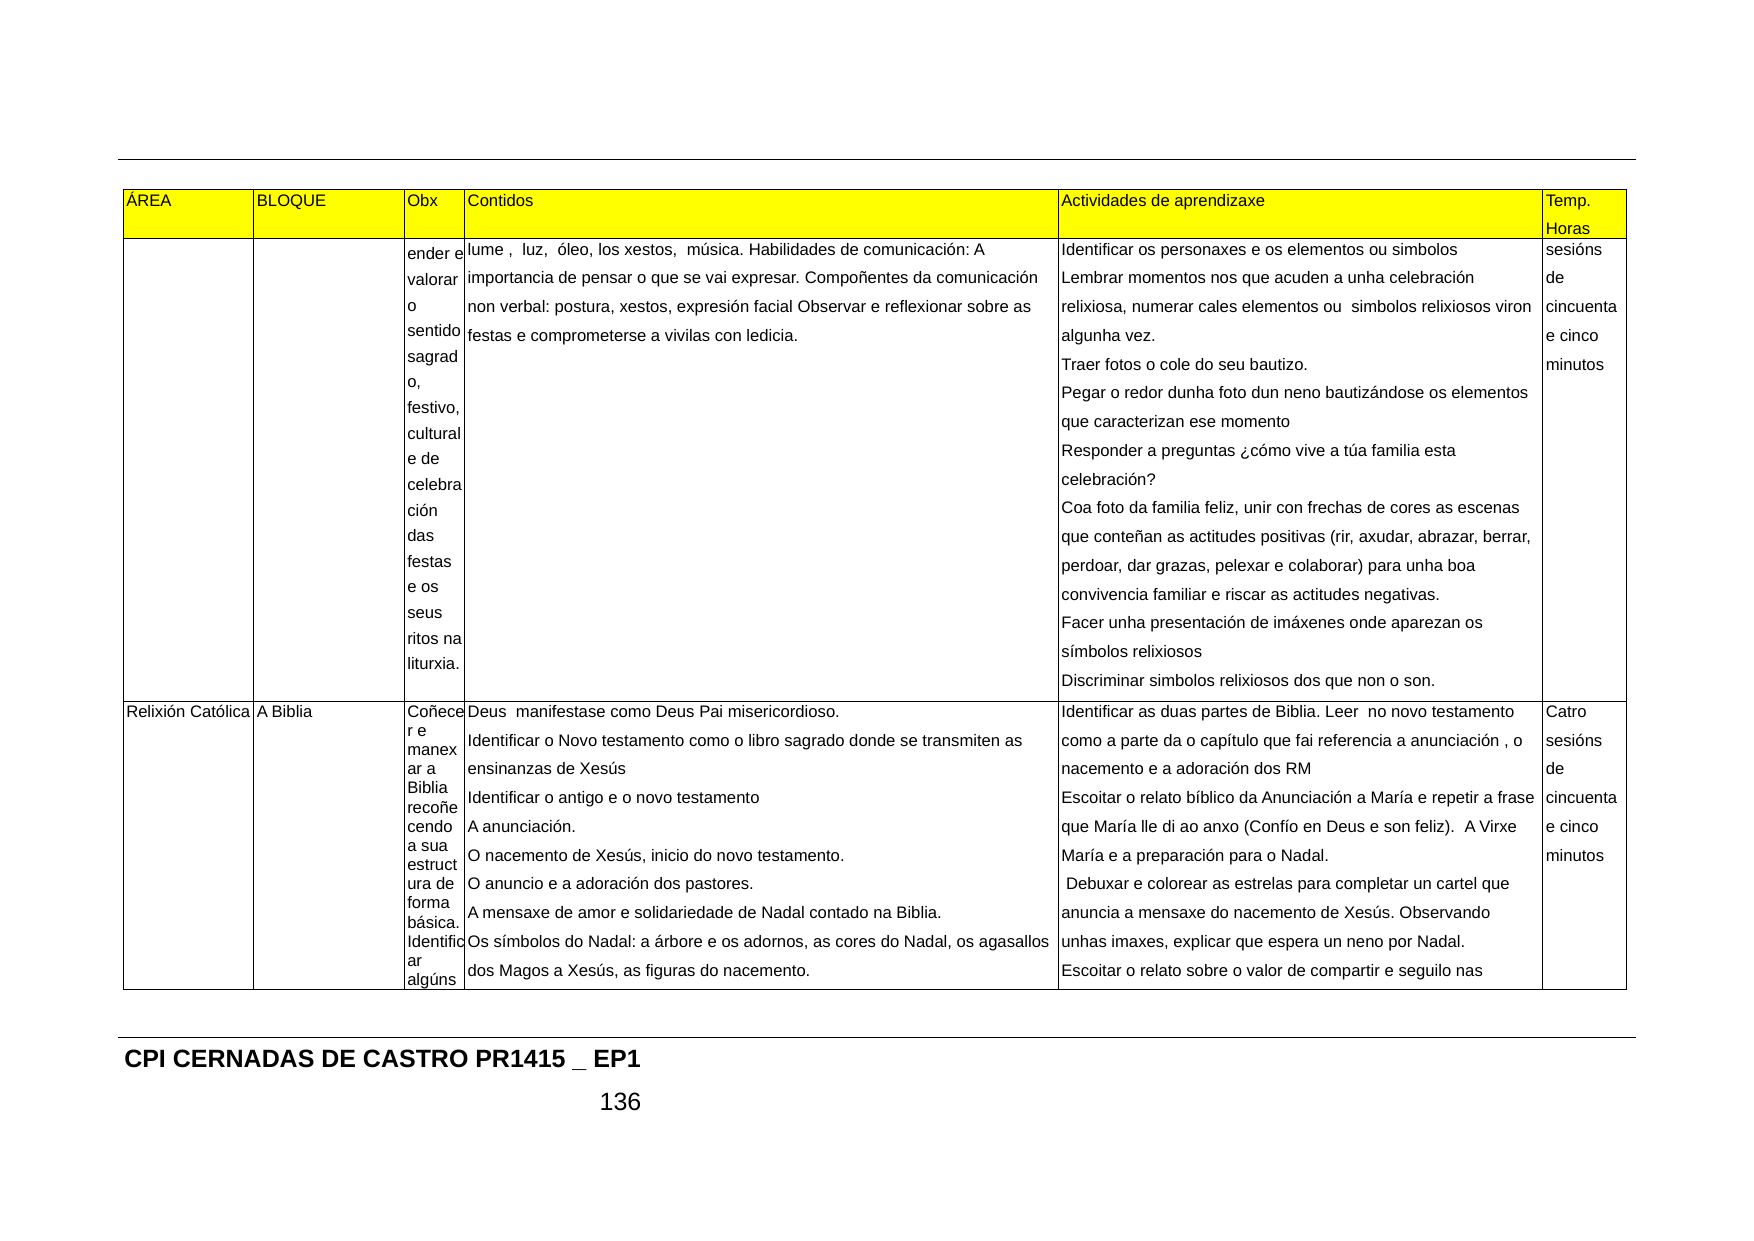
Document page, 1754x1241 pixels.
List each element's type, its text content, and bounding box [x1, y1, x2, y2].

table_header Temp. Horas [1543, 190, 1626, 238]
table_cell Catro sesións de cincuenta e cinco minutos [1543, 702, 1626, 989]
table_cell lume , luz, óleo, los xestos, música. Habilidades de comunicación: A importancia de pensar o que se vai expresar. Compoñentes da comunicación non verbal: postura, xestos, expresión facial Observar e reflexionar sobre as festas e comprometerse a vivilas con ledicia. [465, 239, 1058, 701]
table_cell Deus manifestase como Deus Pai misericordioso. Identificar o Novo testamento como o libro sagrado donde se transmiten as ensinanzas de Xesús Identificar o antigo e o novo testamento A anunciación. O nacemento de Xesús, inicio do novo testamento. O anuncio e a adoración dos pastores. A mensaxe de amor e solidariedade de Nadal contado na Biblia. Os símbolos do Nadal: a árbore e os adornos, as cores do Nadal, os agasallos dos Magos a Xesús, as figuras do nacemento. [465, 702, 1058, 989]
table_cell [124, 239, 253, 701]
table_cell Relixión Católica [124, 702, 253, 989]
table_cell ender e valorar o sentido sagrado, festivo, cultural e de celebración das festas e os seus ritos na liturxia. [405, 239, 464, 701]
table_cell A Biblia [254, 702, 404, 989]
table_header Contidos [465, 190, 1058, 238]
table_cell Identificar as duas partes de Biblia. Leer no novo testamento como a parte da o capítulo que fai referencia a anunciación , o nacemento e a adoración dos RM Escoitar o relato bíblico da Anunciación a María e repetir a frase que María lle di ao anxo (Confío en Deus e son feliz). A Virxe María e a preparación para o Nadal. Debuxar e colorear as estrelas para completar un cartel que anuncia a mensaxe do nacemento de Xesús. Observando unhas imaxes, explicar que espera un neno por Nadal. Escoitar o relato sobre o valor de compartir e seguilo nas [1059, 702, 1542, 989]
table_cell Coñecer e manexar a Biblia recoñecendo a sua estructura de forma básica. Identificar algúns [405, 702, 464, 989]
table_cell sesións de cincuenta e cinco minutos [1543, 239, 1626, 701]
table_header BLOQUE [254, 190, 404, 238]
table_header ÁREA [124, 190, 253, 238]
table_header Actividades de aprendizaxe [1059, 190, 1542, 238]
table_cell [254, 239, 404, 701]
table_header Obx [405, 190, 464, 238]
table_cell Identificar os personaxes e os elementos ou simbolos Lembrar momentos nos que acuden a unha celebración relixiosa, numerar cales elementos ou simbolos relixiosos viron algunha vez. Traer fotos o cole do seu bautizo. Pegar o redor dunha foto dun neno bautizándose os elementos que caracterizan ese momento Responder a preguntas ¿cómo vive a túa familia esta celebración? Coa foto da familia feliz, unir con frechas de cores as escenas que conteñan as actitudes positivas (rir, axudar, abrazar, berrar, perdoar, dar grazas, pelexar e colaborar) para unha boa convivencia familiar e riscar as actitudes negativas. Facer unha presentación de imáxenes onde aparezan os símbolos relixiosos Discriminar simbolos relixiosos dos que non o son. [1059, 239, 1542, 701]
